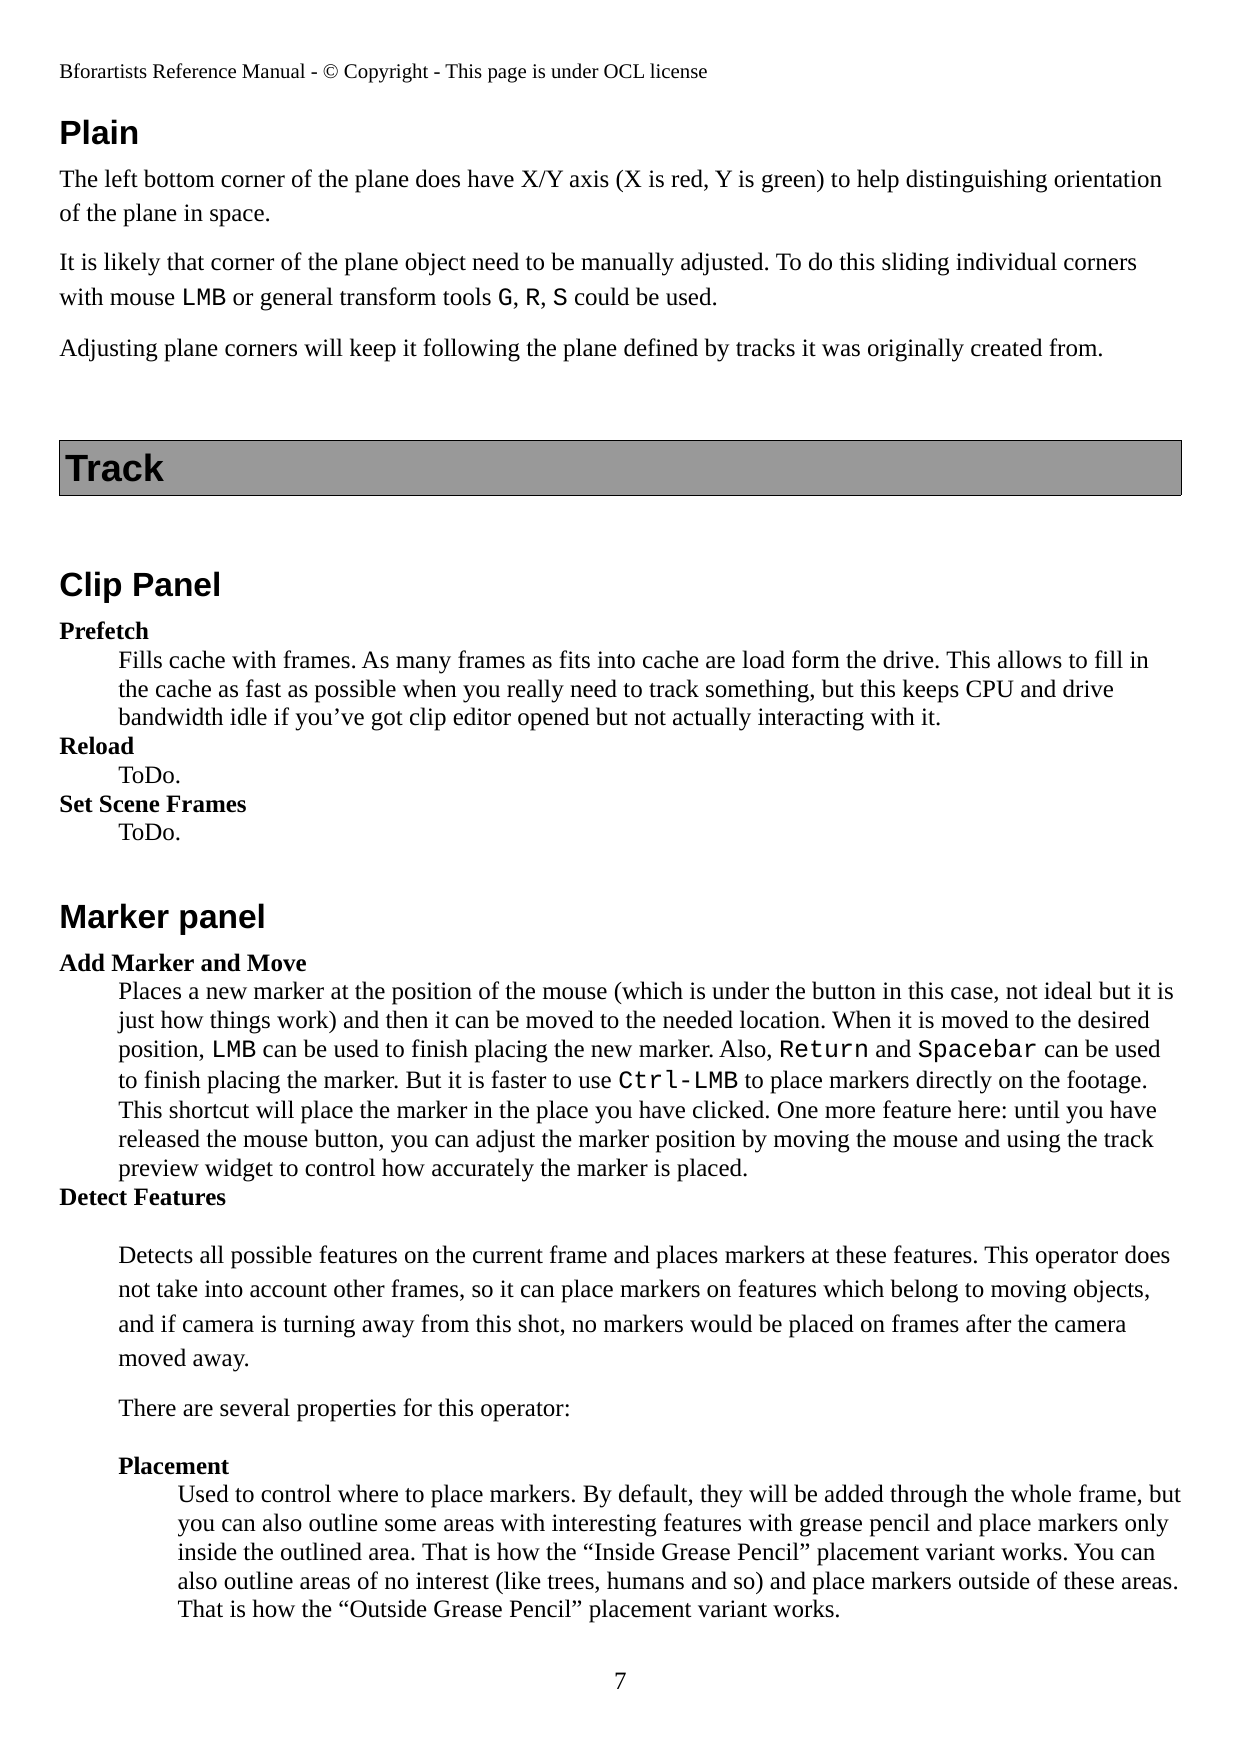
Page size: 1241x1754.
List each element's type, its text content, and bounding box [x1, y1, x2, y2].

subtitle Prefetch [59, 616, 1181, 645]
subtitle Marker panel [59, 897, 1181, 935]
list Fills cache with frames. As many frames as fits into cache are load form the drive. This allows to fill in the cache as fast as possible when you really need to track something, but this keeps CPU and drive bandwidth idle if you’ve got clip editor opened but not actually interacting with it. [118, 645, 1181, 731]
text The left bottom corner of the plane does have X/Y axis (X is red, Y is green) to help distinguishing orientation of the plane in space. [59, 164, 1181, 227]
subtitle Placement [118, 1451, 1181, 1479]
list ToDo. [118, 817, 1181, 846]
subtitle Clip Panel [59, 565, 1181, 604]
text Adjusting plane corners will keep it following the plane defined by tracks it was originally created from. [59, 333, 1181, 362]
list ToDo. [118, 760, 1181, 789]
subtitle Plain [59, 113, 1181, 151]
list There are several properties for this operator: [118, 1393, 1181, 1421]
list Used to control where to place markers. By default, they will be added through the whole frame, but you can also outline some areas with interesting features with grease pencil and place markers only inside the outlined area. That is how the “Inside Grease Pencil” placement variant works. You can also outline areas of no interest (like trees, humans and so) and place markers outside of these areas. That is how the “Outside Grease Pencil” placement variant works. [177, 1479, 1181, 1623]
list Places a new marker at the position of the mouse (which is under the button in this case, not ideal but it is just how things work) and then it can be moved to the needed location. When it is moved to the desired position, LMB can be used to finish placing the new marker. Also, Return and Spacebar can be used to finish placing the marker. But it is faster to use Ctrl-LMB to place markers directly on the footage. This shortcut will place the marker in the place you have clicked. One more feature here: until you have released the mouse button, you can adjust the marker position by moving the mouse and using the track preview widget to control how accurately the marker is placed. [118, 976, 1181, 1182]
subtitle Add Marker and Move [59, 948, 1181, 976]
text It is likely that corner of the plane object need to be manually adjusted. To do this sliding individual corners with mouse LMB or general transform tools G, R, S could be used. [59, 247, 1181, 313]
subtitle Detect Features [59, 1182, 1181, 1211]
subtitle Set Scene Frames [59, 789, 1181, 817]
text Detects all possible features on the current frame and places markers at these features. This operator does not take into account other frames, so it can place markers on features which belong to moving objects, and if camera is turning away from this shot, no markers would be placed on frames after the camera moved away. [118, 1240, 1181, 1372]
subtitle Reload [59, 731, 1181, 760]
table_header Track [60, 441, 1181, 495]
